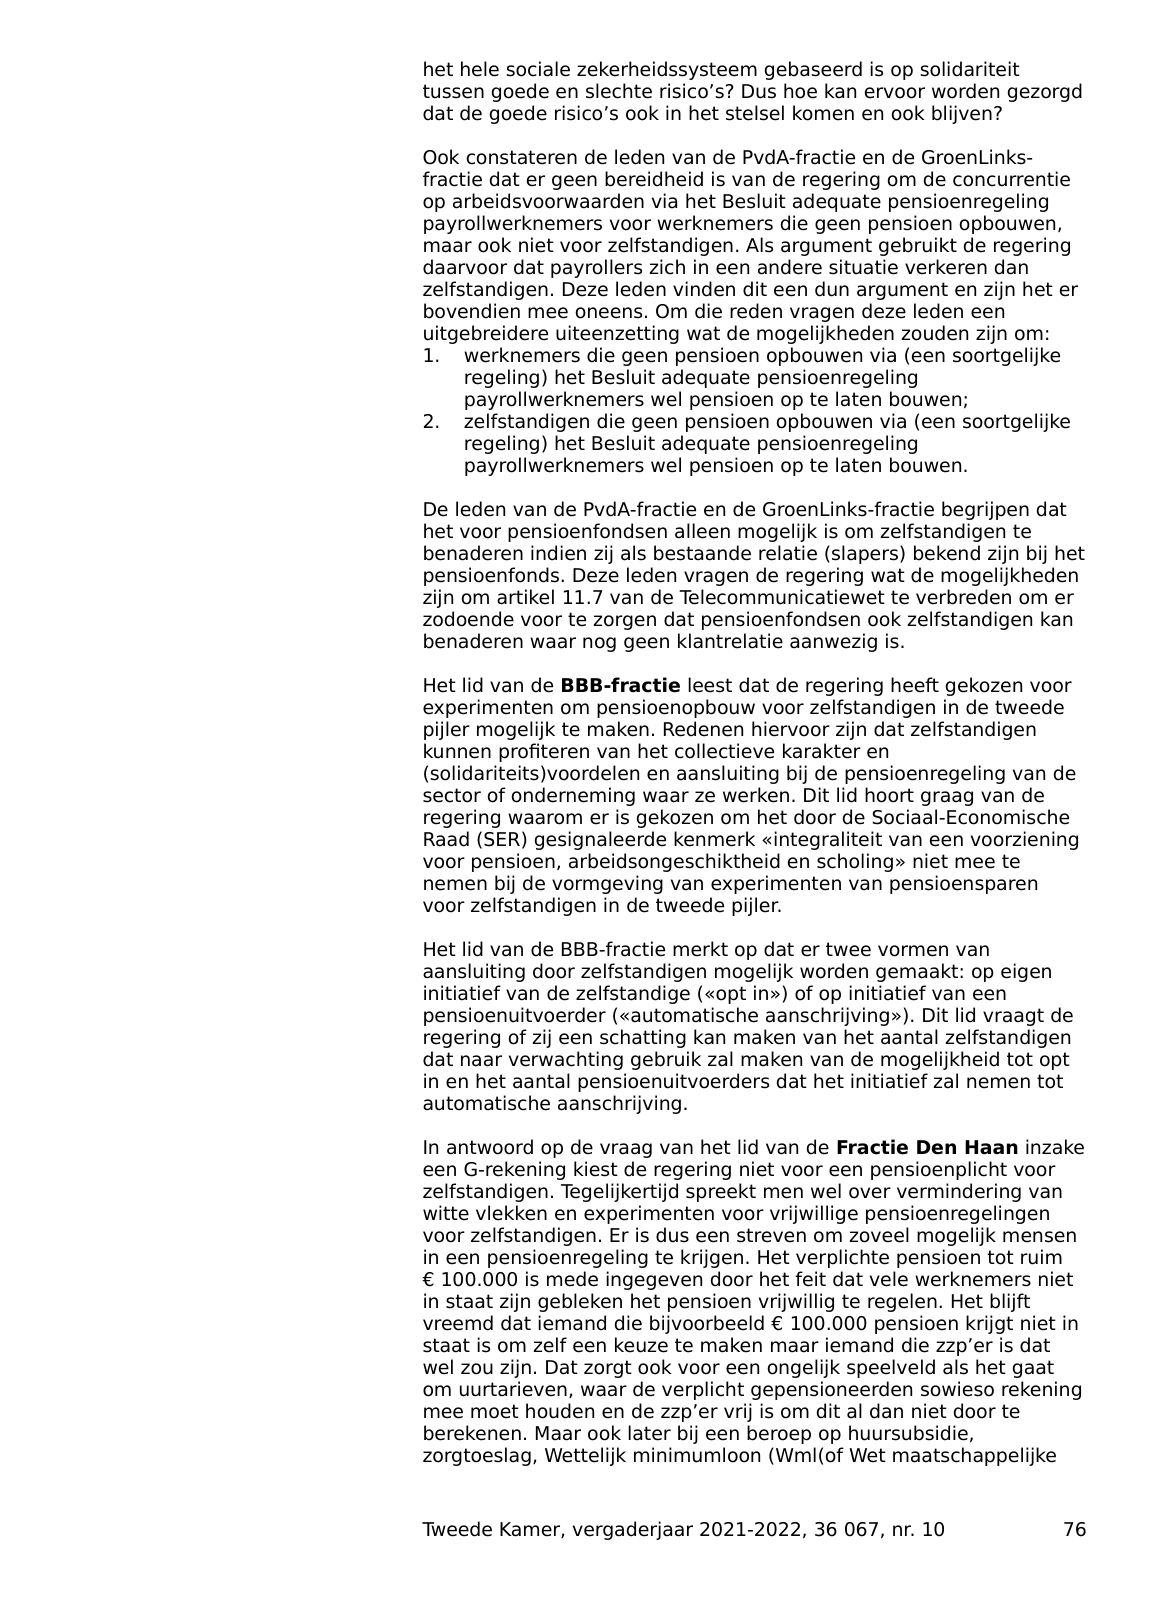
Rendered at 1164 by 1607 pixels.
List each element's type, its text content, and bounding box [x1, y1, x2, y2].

text Het lid van de BBB-fractie leest dat de regering heeft gekozen voor experimenten om pensioenopbouw voor zelfstandigen in de tweede pijler mogelijk te maken. Redenen hiervoor zijn dat zelfstandigen kunnen profiteren van het collectieve karakter en (solidariteits)voordelen en aansluiting bij de pensioenregeling van de sector of onderneming waar ze werken. Dit lid hoort graag van de regering waarom er is gekozen om het door de Sociaal-Economische Raad (SER) gesignaleerde kenmerk «integraliteit van een voorziening voor pensioen, arbeidsongeschiktheid en scholing» niet mee te nemen bij de vormgeving van experimenten van pensioensparen voor zelfstandigen in de tweede pijler. [422, 675, 1087, 917]
text Ook constateren de leden van de PvdA-fractie en de GroenLinks-fractie dat er geen bereidheid is van de regering om de concurrentie op arbeidsvoorwaarden via het Besluit adequate pensioenregeling payrollwerknemers voor werknemers die geen pensioen opbouwen, maar ook niet voor zelfstandigen. Als argument gebruikt de regering daarvoor dat payrollers zich in een andere situatie verkeren dan zelfstandigen. Deze leden vinden dit een dun argument en zijn het er bovendien mee oneens. Om die reden vragen deze leden een uitgebreidere uiteenzetting wat de mogelijkheden zouden zijn om: [422, 147, 1087, 345]
text 1. werknemers die geen pensioen opbouwen via (een soortgelijke regeling) het Besluit adequate pensioenregeling payrollwerknemers wel pensioen op te laten bouwen; [422, 345, 1087, 411]
text 2. zelfstandigen die geen pensioen opbouwen via (een soortgelijke regeling) het Besluit adequate pensioenregeling payrollwerknemers wel pensioen op te laten bouwen. [422, 411, 1087, 477]
text De leden van de PvdA-fractie en de GroenLinks-fractie begrijpen dat het voor pensioenfondsen alleen mogelijk is om zelfstandigen te benaderen indien zij als bestaande relatie (slapers) bekend zijn bij het pensioenfonds. Deze leden vragen de regering wat de mogelijkheden zijn om artikel 11.7 van de Telecommunicatiewet te verbreden om er zodoende voor te zorgen dat pensioenfondsen ook zelfstandigen kan benaderen waar nog geen klantrelatie aanwezig is. [422, 499, 1087, 653]
text Het lid van de BBB-fractie merkt op dat er twee vormen van aansluiting door zelfstandigen mogelijk worden gemaakt: op eigen initiatief van de zelfstandige («opt in») of op initiatief van een pensioenuitvoerder («automatische aanschrijving»). Dit lid vraagt de regering of zij een schatting kan maken van het aantal zelfstandigen dat naar verwachting gebruik zal maken van de mogelijkheid tot opt in en het aantal pensioenuitvoerders dat het initiatief zal nemen tot automatische aanschrijving. [422, 939, 1087, 1115]
text In antwoord op de vraag van het lid van de Fractie Den Haan inzake een G-rekening kiest de regering niet voor een pensioenplicht voor zelfstandigen. Tegelijkertijd spreekt men wel over vermindering van witte vlekken en experimenten voor vrijwillige pensioenregelingen voor zelfstandigen. Er is dus een streven om zoveel mogelijk mensen in een pensioenregeling te krijgen. Het verplichte pensioen tot ruim € 100.000 is mede ingegeven door het feit dat vele werknemers niet in staat zijn gebleken het pensioen vrijwillig te regelen. Het blijft vreemd dat iemand die bijvoorbeeld € 100.000 pensioen krijgt niet in staat is om zelf een keuze te maken maar iemand die zzp’er is dat wel zou zijn. Dat zorgt ook voor een ongelijk speelveld als het gaat om uurtarieven, waar de verplicht gepensioneerden sowieso rekening mee moet houden en de zzp’er vrij is om dit al dan niet door te berekenen. Maar ook later bij een beroep op huursubsidie, zorgtoeslag, Wettelijk minimumloon (Wml(of Wet maatschappelijke [422, 1137, 1087, 1467]
text het hele sociale zekerheidssysteem gebaseerd is op solidariteit tussen goede en slechte risico’s? Dus hoe kan ervoor worden gezorgd dat de goede risico’s ook in het stelsel komen en ook blijven? [422, 59, 1087, 125]
